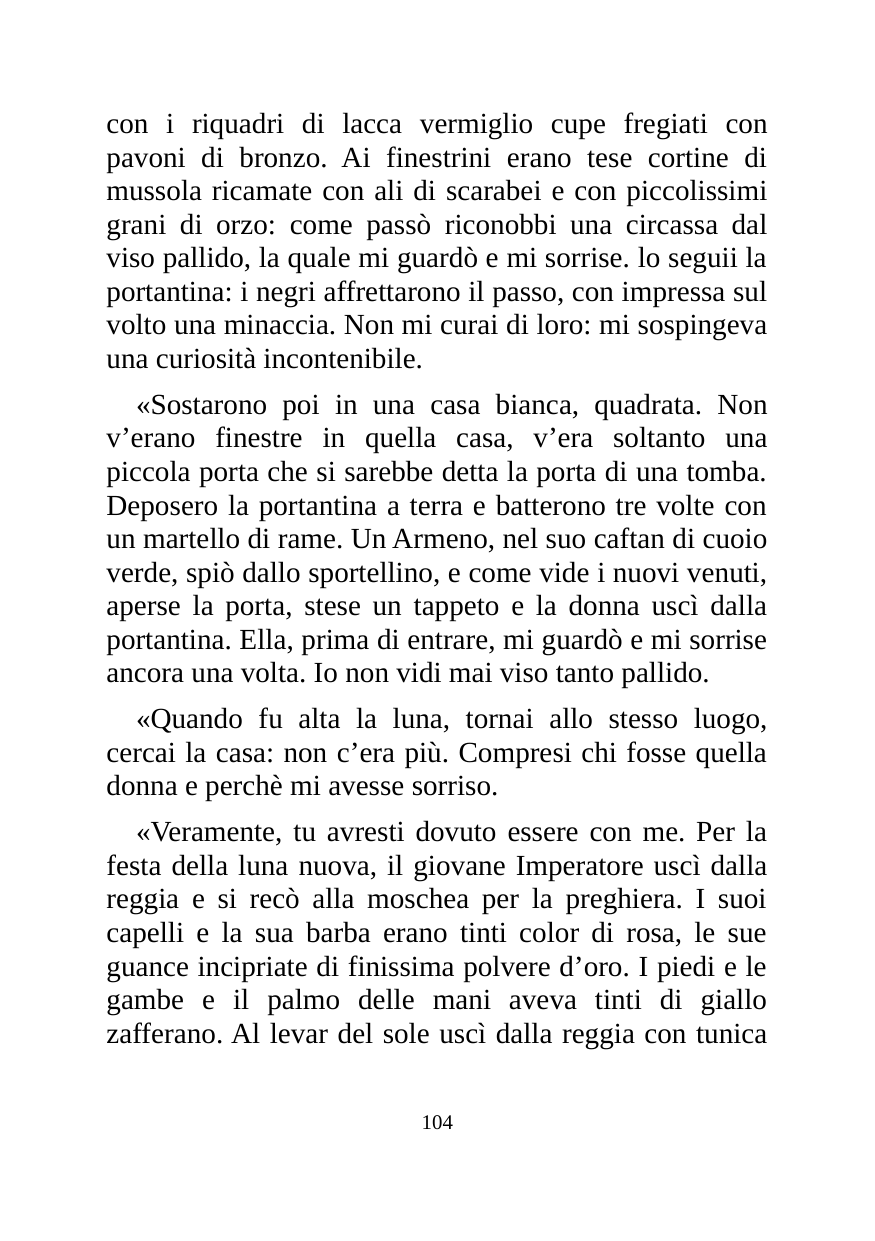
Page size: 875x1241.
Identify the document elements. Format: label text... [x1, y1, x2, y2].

text «Sostarono poi in una casa bianca, quadrata. Non v’erano finestre in quella casa, v’era soltanto una piccola porta che si sarebbe detta la porta di una tomba. Deposero la portantina a terra e batterono tre volte con un martello di rame. Un Armeno, nel suo caftan di cuoio verde, spiò dallo sportellino, e come vide i nuovi venuti, aperse la porta, stese un tappeto e la donna uscì dalla portantina. Ella, prima di entrare, mi guardò e mi sorrise ancora una volta. Io non vidi mai viso tanto pallido. [106, 387, 768, 689]
text «Veramente, tu avresti dovuto essere con me. Per la festa della luna nuova, il giovane Imperatore uscì dalla reggia e si recò alla moschea per la preghiera. I suoi capelli e la sua barba erano tinti color di rosa, le sue guance incipriate di finissima polvere d’oro. I piedi e le gambe e il palmo delle mani aveva tinti di giallo zafferano. Al levar del sole uscì dalla reggia con tunica [106, 814, 768, 1049]
text «Quando fu alta la luna, tornai allo stesso luogo, cercai la casa: non c’era più. Compresi chi fosse quella donna e perchè mi avesse sorriso. [106, 701, 768, 802]
text con i riquadri di lacca vermiglio cupe fregiati con pavoni di bronzo. Ai finestrini erano tese cortine di mussola ricamate con ali di scarabei e con piccolissimi grani di orzo: come passò riconobbi una circassa dal viso pallido, la quale mi guardò e mi sorrise. lo seguii la portantina: i negri affrettarono il passo, con impressa sul volto una minaccia. Non mi curai di loro: mi sospingeva una curiosità incontenibile. [106, 106, 768, 374]
